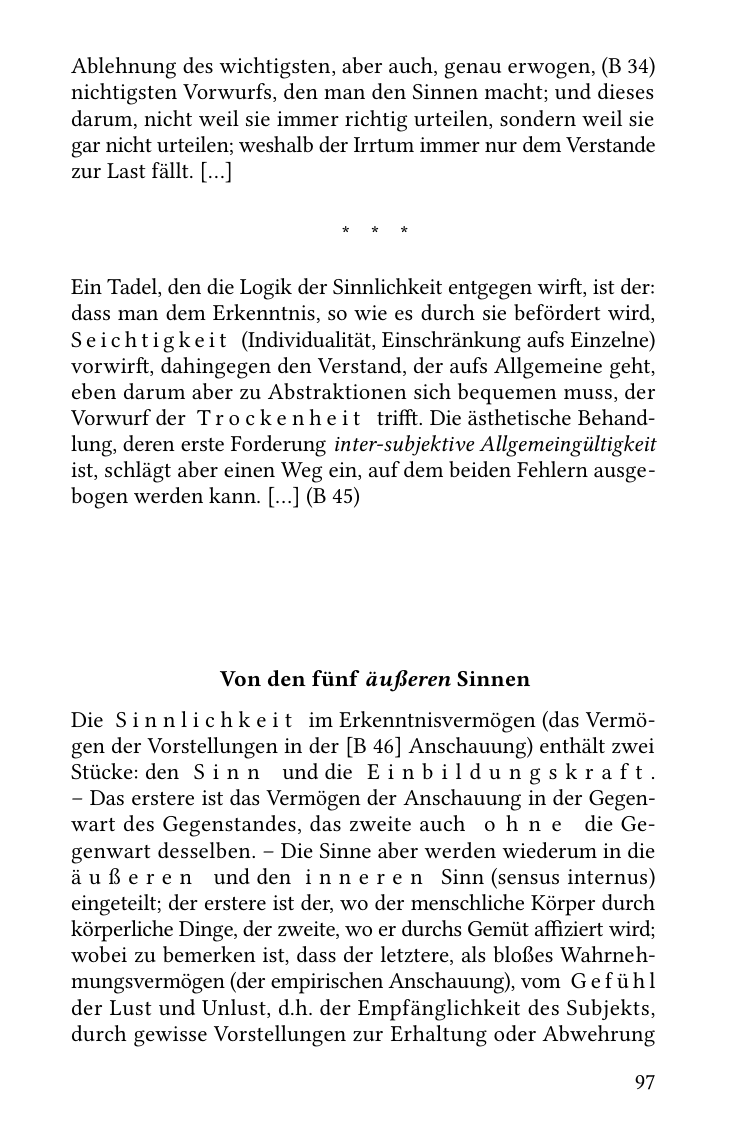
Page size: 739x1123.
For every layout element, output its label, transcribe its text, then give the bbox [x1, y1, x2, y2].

text Ablehnung des wichtigsten, aber auch, genau erwogen, (B 34) nichtigsten Vorwurfs, den man den Sinnen macht; und dieses darum, nicht weil sie immer richtig urteilen, sondern weil sie gar nicht urteilen; weshalb der Irrtum immer nur dem Verstande zur Last fällt. […] [71, 53, 656, 184]
text *** [71, 222, 656, 248]
text Die Sinnlichkeit im Erkenntnisvermögen (das Vermö­gen der Vorstellungen in der [B 46] Anschauung) enthält zwei Stücke: den Sinn und die Einbildungskraf​t. – Das erstere ist das Vermögen der Anschauung in der Gegen­wart des Gegenstandes, das zweite auch ohne die Ge­genwart desselben. – Die Sinne aber werden wiederum in die äußeren und den inneren Sinn (sensus internus) eingeteilt; der erstere ist der, wo der menschliche Körper durch körperliche Dinge, der zweite, wo er durchs Gemüt affiziert wird; wobei zu bemerken ist, dass der letztere, als bloßes Wahrneh­mungsvermögen (der empirischen Anschauung), vom Gefühl der Lust und Unlust, d.h. der Empfänglichkeit des Subjekts, durch gewisse Vorstellungen zur Erhaltung oder Abwehrung [71, 707, 656, 1047]
text Von den fünf äußeren Sinnen [71, 666, 656, 692]
text Ein Tadel, den die Logik der Sinnlichkeit entgegen wirft, ist der: dass man dem Erkenntnis, so wie es durch sie befördert wird, Seichtigkeit (Individualität, Einschränkung aufs Einzelne) vorwirft, dahingegen den Verstand, der aufs Allgemeine geht, eben darum aber zu Abstraktionen sich bequemen muss, der Vorwurf der Trockenheit trifft. Die ästhetische Behand­lung, deren erste Forderung inter-subjektive Allgemeingültigkeit ist, schlägt aber einen Weg ein, auf dem beiden Fehlern ausge­bogen werden kann. […] (B 45) [71, 274, 656, 509]
